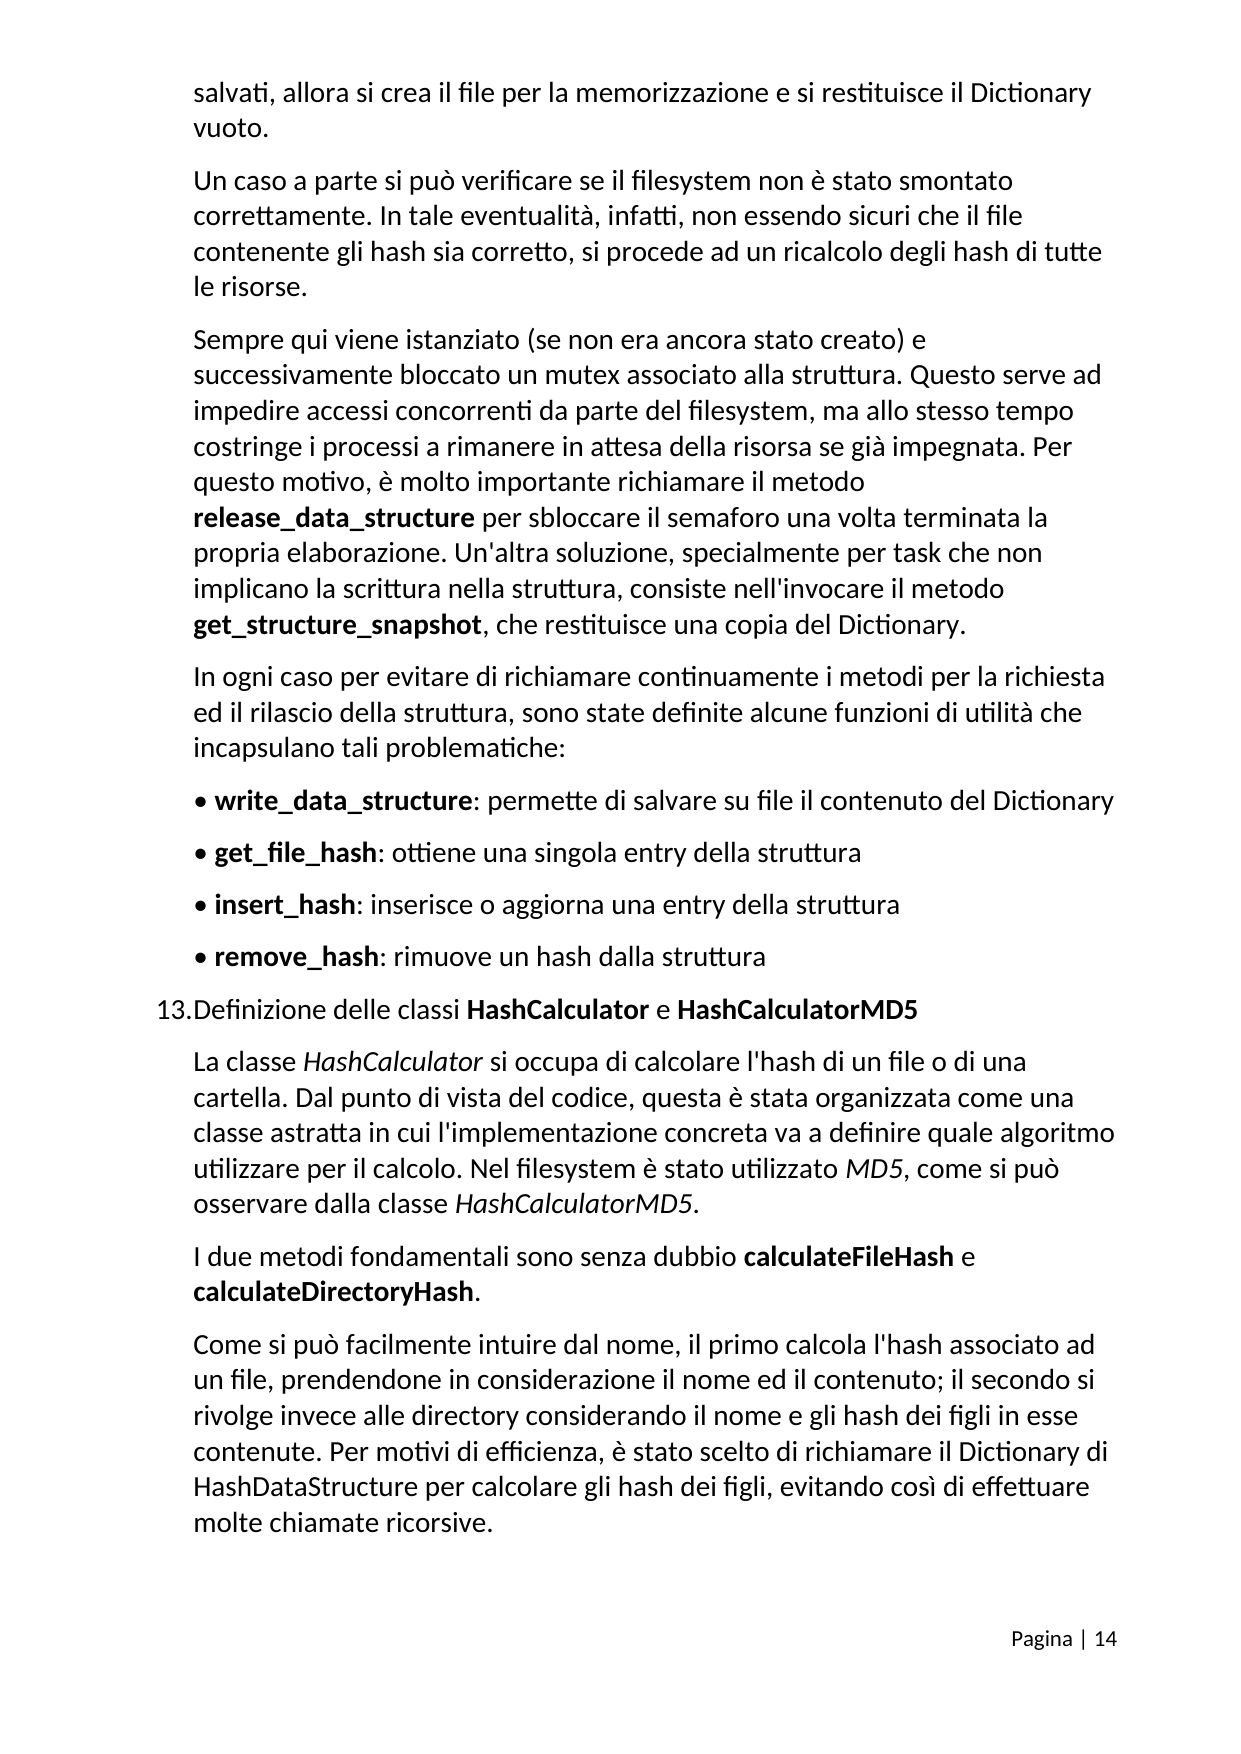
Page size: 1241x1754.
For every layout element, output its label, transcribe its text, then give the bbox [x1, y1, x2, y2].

list Definizione delle classi HashCalculator e HashCalculatorMD5 [156, 991, 1122, 1026]
list • write_data_structure: permette di salvare su file il contenuto del Dictionary [193, 782, 1122, 817]
list • remove_hash: rimuove un hash dalla struttura [193, 938, 1122, 974]
list Un caso a parte si può verificare se il filesystem non è stato smontato correttamente. In tale eventualità, infatti, non essendo sicuri che il file contenente gli hash sia corretto, si procede ad un ricalcolo degli hash di tutte le risorse. [193, 162, 1122, 304]
list In ogni caso per evitare di richiamare continuamente i metodi per la richiesta ed il rilascio della struttura, sono state definite alcune funzioni di utilità che incapsulano tali problematiche: [193, 658, 1122, 765]
list Come si può facilmente intuire dal nome, il primo calcola l'hash associato ad un file, prendendone in considerazione il nome ed il contenuto; il secondo si rivolge invece alle directory considerando il nome e gli hash dei figli in esse contenute. Per motivi di efficienza, è stato scelto di richiamare il Dictionary di HashDataStructure per calcolare gli hash dei figli, evitando così di effettuare molte chiamate ricorsive. [193, 1326, 1122, 1539]
list salvati, allora si crea il file per la memorizzazione e si restituisce il Dictionary vuoto. [193, 74, 1122, 145]
list I due metodi fondamentali sono senza dubbio calculateFileHash e calculateDirectoryHash. [193, 1238, 1122, 1309]
list • insert_hash: inserisce o aggiorna una entry della struttura [193, 886, 1122, 922]
list Sempre qui viene istanziato (se non era ancora stato creato) e successivamente bloccato un mutex associato alla struttura. Questo serve ad impedire accessi concorrenti da parte del filesystem, ma allo stesso tempo costringe i processi a rimanere in attesa della risorsa se già impegnata. Per questo motivo, è molto importante richiamare il metodo release_data_structure per sbloccare il semaforo una volta terminata la propria elaborazione. Un'altra soluzione, specialmente per task che non implicano la scrittura nella struttura, consiste nell'invocare il metodo get_structure_snapshot, che restituisce una copia del Dictionary. [193, 321, 1122, 641]
list La classe HashCalculator si occupa di calcolare l'hash di un file o di una cartella. Dal punto di vista del codice, questa è stata organizzata come una classe astratta in cui l'implementazione concreta va a definire quale algoritmo utilizzare per il calcolo. Nel filesystem è stato utilizzato MD5, come si può osservare dalla classe HashCalculatorMD5. [193, 1043, 1122, 1221]
list • get_file_hash: ottiene una singola entry della struttura [193, 834, 1122, 869]
